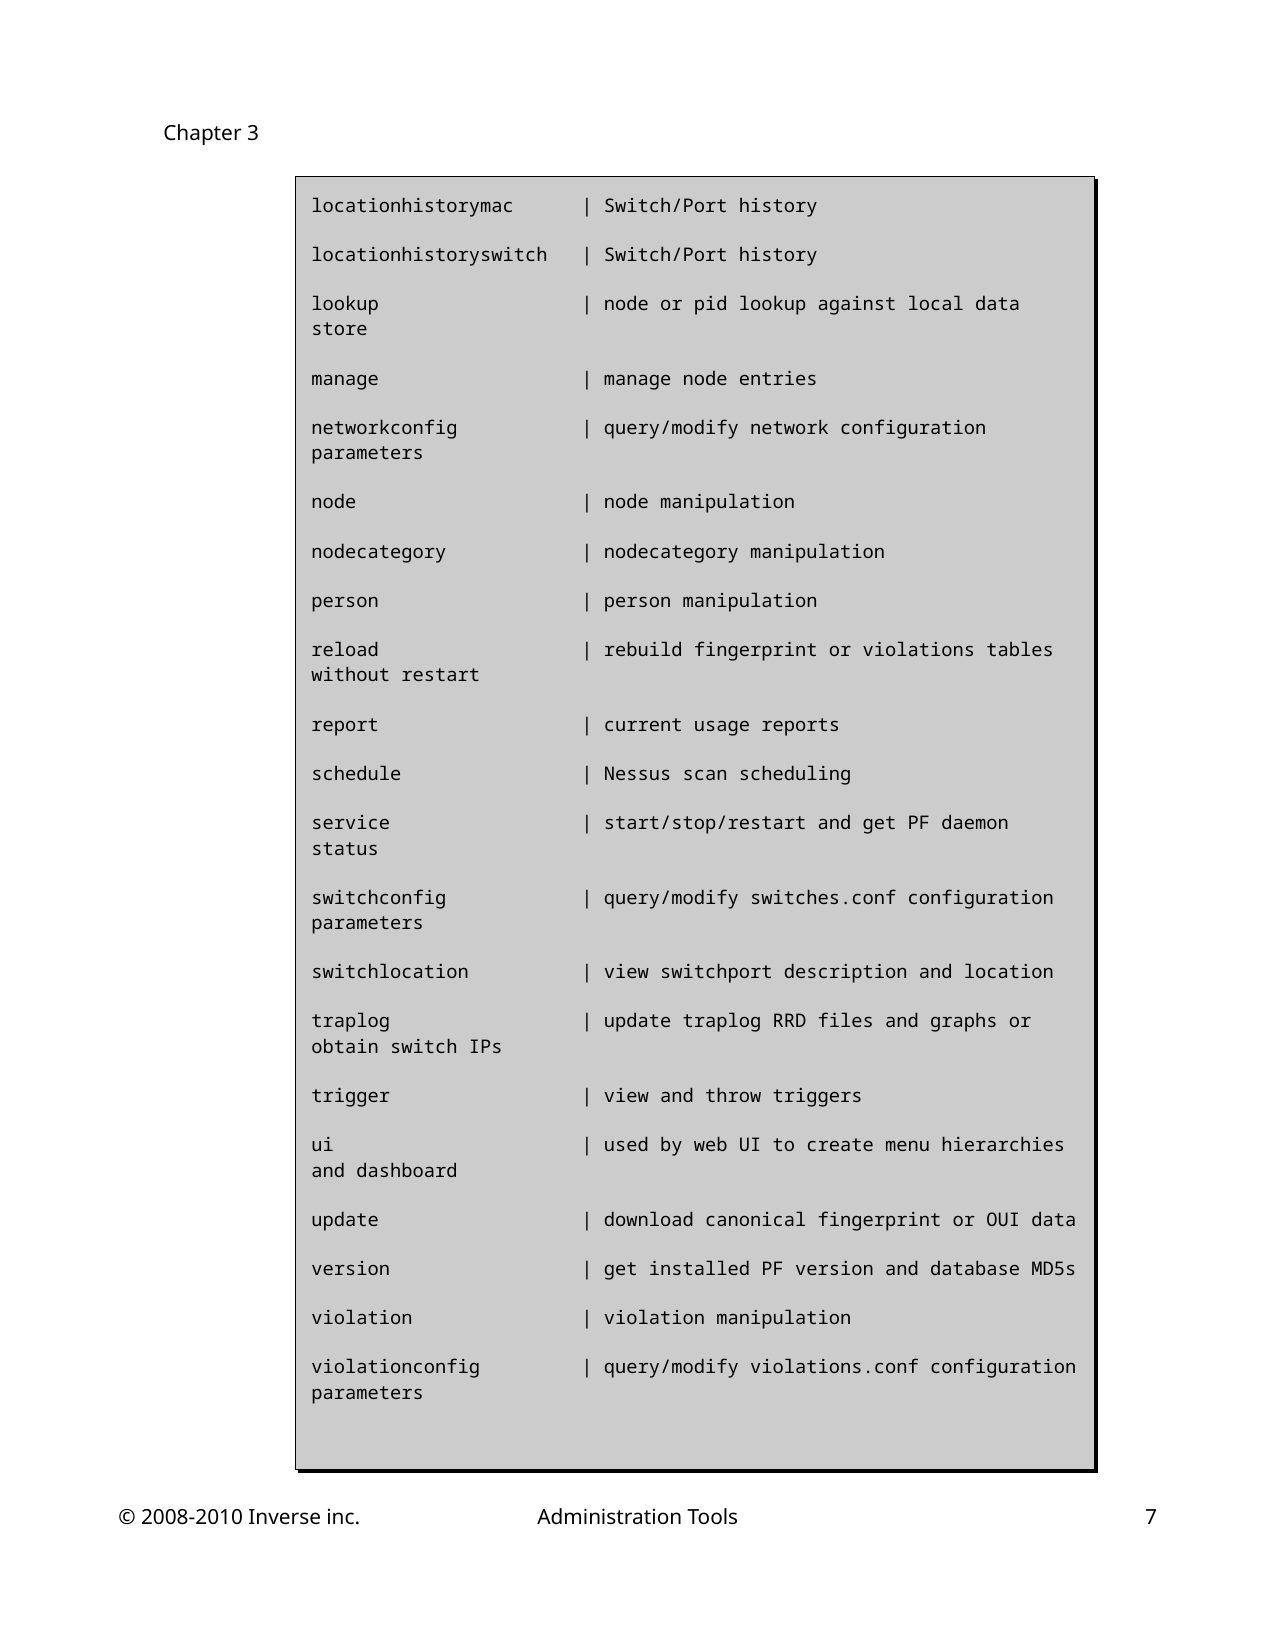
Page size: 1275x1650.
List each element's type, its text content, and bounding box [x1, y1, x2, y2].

text schedule | Nessus scan scheduling [296, 744, 1094, 786]
text networkconfig | query/modify network configuration parameters [296, 398, 1094, 465]
text violation | violation manipulation [296, 1289, 1094, 1330]
text traplog | update traplog RRD files and graphs or obtain switch IPs [296, 992, 1094, 1059]
text update | download canonical fingerprint or OUI data [296, 1191, 1094, 1232]
text reload | rebuild fingerprint or violations tables without restart [296, 620, 1094, 687]
text version | get installed PF version and database MD5s [296, 1240, 1094, 1281]
text violationconfig | query/modify violations.conf configuration parameters [296, 1338, 1094, 1405]
text trigger | view and throw triggers [296, 1067, 1094, 1108]
text report | current usage reports [296, 695, 1094, 736]
text lookup | node or pid lookup against local data store [296, 274, 1094, 341]
text locationhistoryswitch | Switch/Port history [296, 225, 1094, 267]
text node | node manipulation [296, 473, 1094, 514]
text nodecategory | nodecategory manipulation [296, 522, 1094, 563]
text locationhistorymac | Switch/Port history [296, 177, 1094, 217]
text switchconfig | query/modify switches.conf configuration parameters [296, 868, 1094, 935]
text manage | manage node entries [296, 349, 1094, 390]
text person | person manipulation [296, 571, 1094, 613]
text service | start/stop/restart and get PF daemon status [296, 793, 1094, 860]
text ui | used by web UI to create menu hierarchies and dashboard [296, 1116, 1094, 1183]
text switchlocation | view switchport description and location [296, 943, 1094, 984]
